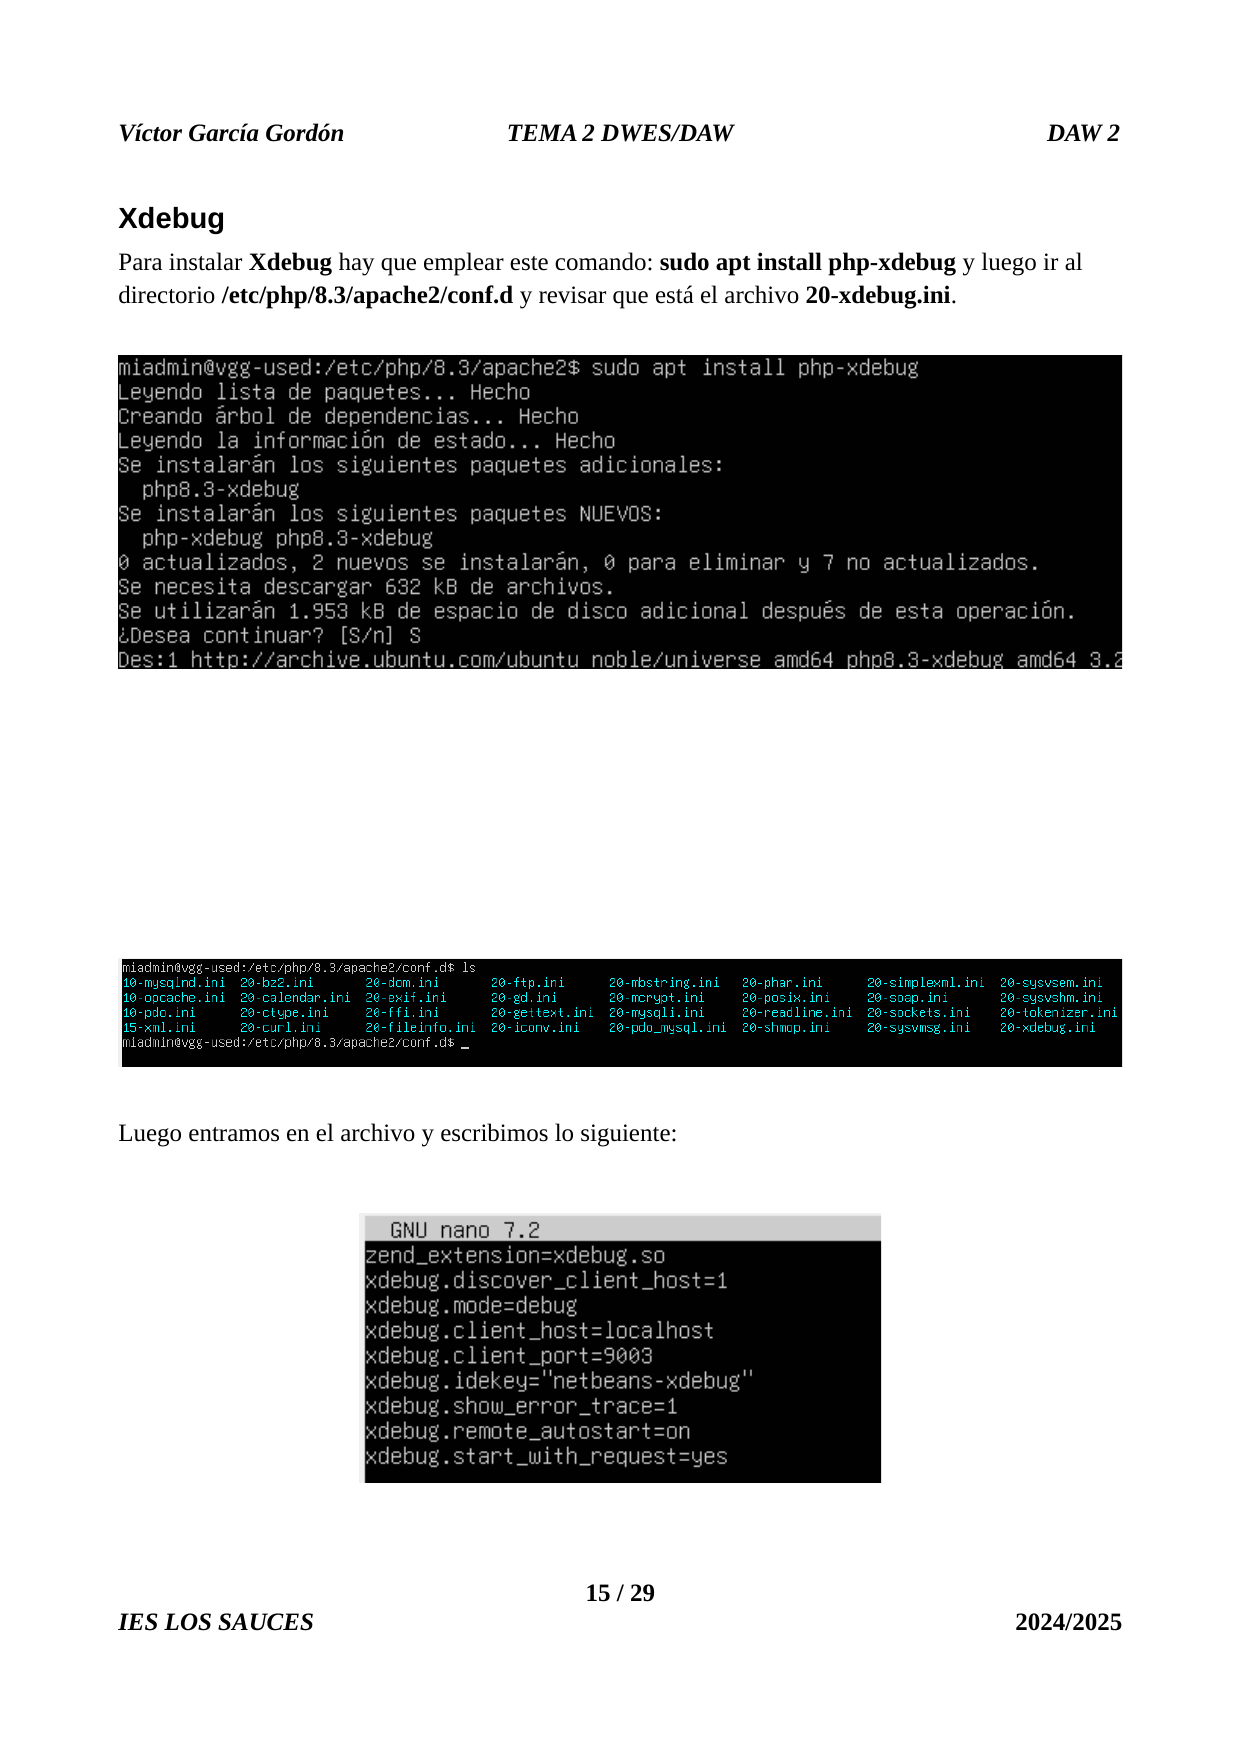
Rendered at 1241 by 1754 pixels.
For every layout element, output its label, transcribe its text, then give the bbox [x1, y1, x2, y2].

picture [359, 1213, 882, 1483]
text Para instalar Xdebug hay que emplear este comando: sudo apt install php-xdebug y luego ir al directorio /etc/php/8.3/apache2/conf.d y revisar que está el archivo 20-xdebug.ini. [118, 247, 1122, 309]
text Luego entramos en el archivo y escribimos lo siguiente: [118, 1118, 1122, 1147]
picture [118, 958, 1123, 1067]
picture [118, 355, 1123, 669]
subtitle Xdebug [118, 201, 1122, 235]
